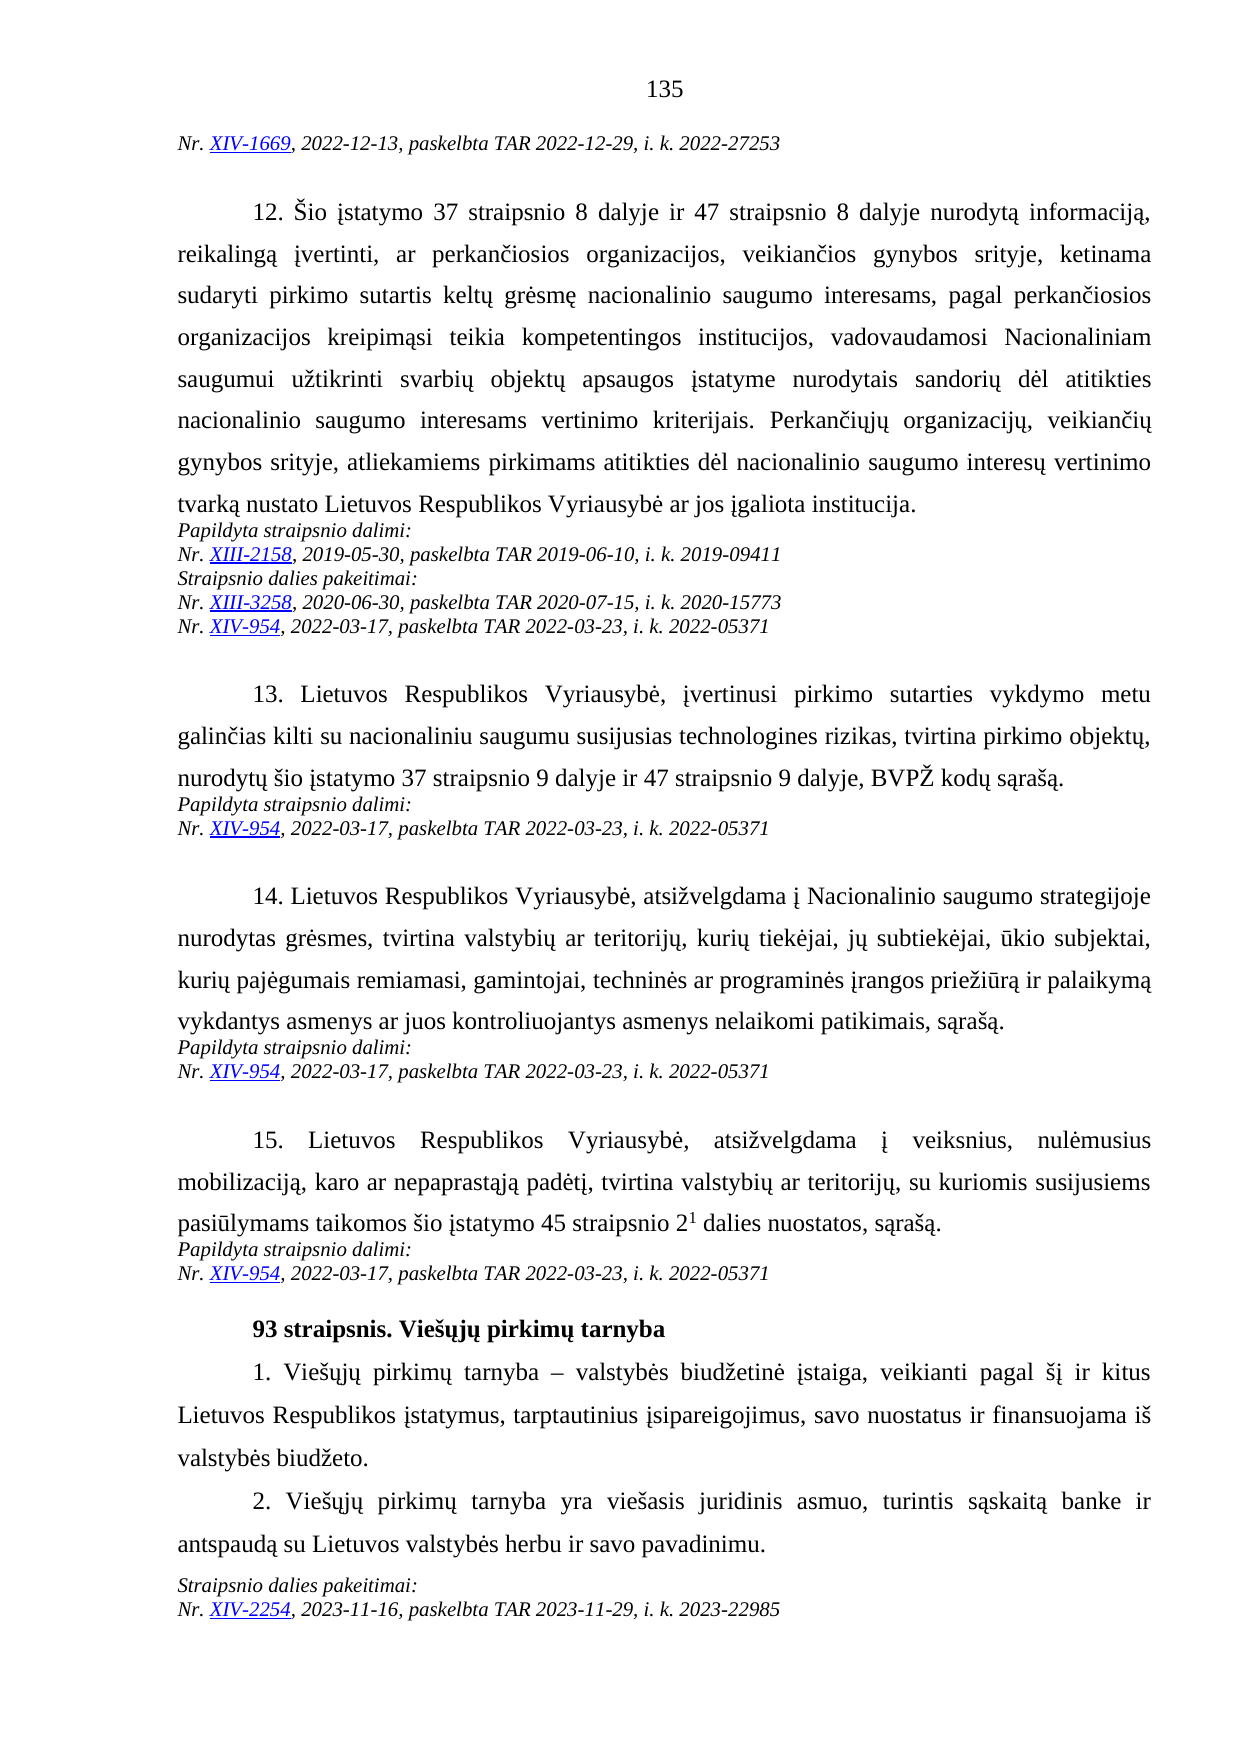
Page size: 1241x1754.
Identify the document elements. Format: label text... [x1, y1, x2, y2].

text Nr. XIII-3258, 2020-06-30, paskelbta TAR 2020-07-15, i. k. 2020-15773 [177, 590, 1152, 614]
text 15. Lietuvos Respublikos Vyriausybė, atsižvelgdama į veiksnius, nulėmusius mobilizaciją, karo ar nepaprastąją padėtį, tvirtina valstybių ar teritorijų, su kuriomis susijusiems pasiūlymams taikomos šio įstatymo 45 straipsnio 21 dalies nuostatos, sąrašą. [177, 1112, 1152, 1237]
text Nr. XIV-954, 2022-03-17, paskelbta TAR 2022-03-23, i. k. 2022-05371 [177, 614, 1152, 638]
text Nr. XIV-954, 2022-03-17, paskelbta TAR 2022-03-23, i. k. 2022-05371 [177, 1059, 1152, 1083]
text Papildyta straipsnio dalimi: [177, 1035, 1152, 1059]
text 12. Šio įstatymo 37 straipsnio 8 dalyje ir 47 straipsnio 8 dalyje nurodytą informaciją, reikalingą įvertinti, ar perkančiosios organizacijos, veikiančios gynybos srityje, ketinama sudaryti pirkimo sutartis keltų grėsmę nacionalinio saugumo interesams, pagal perkančiosios organizacijos kreipimąsi teikia kompetentingos institucijos, vadovaudamosi Nacionaliniam saugumui užtikrinti svarbių objektų apsaugos įstatyme nurodytais sandorių dėl atitikties nacionalinio saugumo interesams vertinimo kriterijais. Perkančiųjų organizacijų, veikiančių gynybos srityje, atliekamiems pirkimams atitikties dėl nacionalinio saugumo interesų vertinimo tvarką nustato Lietuvos Respublikos Vyriausybė ar jos įgaliota institucija. [177, 184, 1152, 517]
text Nr. XIV-2254, 2023-11-16, paskelbta TAR 2023-11-29, i. k. 2023-22985 [177, 1597, 1152, 1621]
text Nr. XIV-954, 2022-03-17, paskelbta TAR 2022-03-23, i. k. 2022-05371 [177, 816, 1152, 840]
text 1. Viešųjų pirkimų tarnyba – valstybės biudžetinė įstaiga, veikianti pagal šį ir kitus Lietuvos Respublikos įstatymus, tarptautinius įsipareigojimus, savo nuostatus ir finansuojama iš valstybės biudžeto. [177, 1357, 1152, 1472]
text Papildyta straipsnio dalimi: [177, 1237, 1152, 1261]
text Nr. XIV-1669, 2022-12-13, paskelbta TAR 2022-12-29, i. k. 2022-27253 [177, 131, 1152, 155]
text Nr. XIV-954, 2022-03-17, paskelbta TAR 2022-03-23, i. k. 2022-05371 [177, 1261, 1152, 1285]
text Papildyta straipsnio dalimi: [177, 792, 1152, 816]
text 2. Viešųjų pirkimų tarnyba yra viešasis juridinis asmuo, turintis sąskaitą banke ir antspaudą su Lietuvos valstybės herbu ir savo pavadinimu. [177, 1486, 1152, 1558]
text 14. Lietuvos Respublikos Vyriausybė, atsižvelgdama į Nacionalinio saugumo strategijoje nurodytas grėsmes, tvirtina valstybių ar teritorijų, kurių tiekėjai, jų subtiekėjai, ūkio subjektai, kurių pajėgumais remiamasi, gamintojai, techninės ar programinės įrangos priežiūrą ir palaikymą vykdantys asmenys ar juos kontroliuojantys asmenys nelaikomi patikimais, sąrašą. [177, 868, 1152, 1035]
text Papildyta straipsnio dalimi: [177, 517, 1152, 542]
text 13. Lietuvos Respublikos Vyriausybė, įvertinusi pirkimo sutarties vykdymo metu galinčias kilti su nacionaliniu saugumu susijusias technologines rizikas, tvirtina pirkimo objektų, nurodytų šio įstatymo 37 straipsnio 9 dalyje ir 47 straipsnio 9 dalyje, BVPŽ kodų sąrašą. [177, 667, 1152, 792]
text Straipsnio dalies pakeitimai: [177, 1573, 1152, 1597]
text Nr. XIII-2158, 2019-05-30, paskelbta TAR 2019-06-10, i. k. 2019-09411 [177, 542, 1152, 566]
text 93 straipsnis. Viešųjų pirkimų tarnyba [177, 1314, 1152, 1343]
text Straipsnio dalies pakeitimai: [177, 566, 1152, 590]
